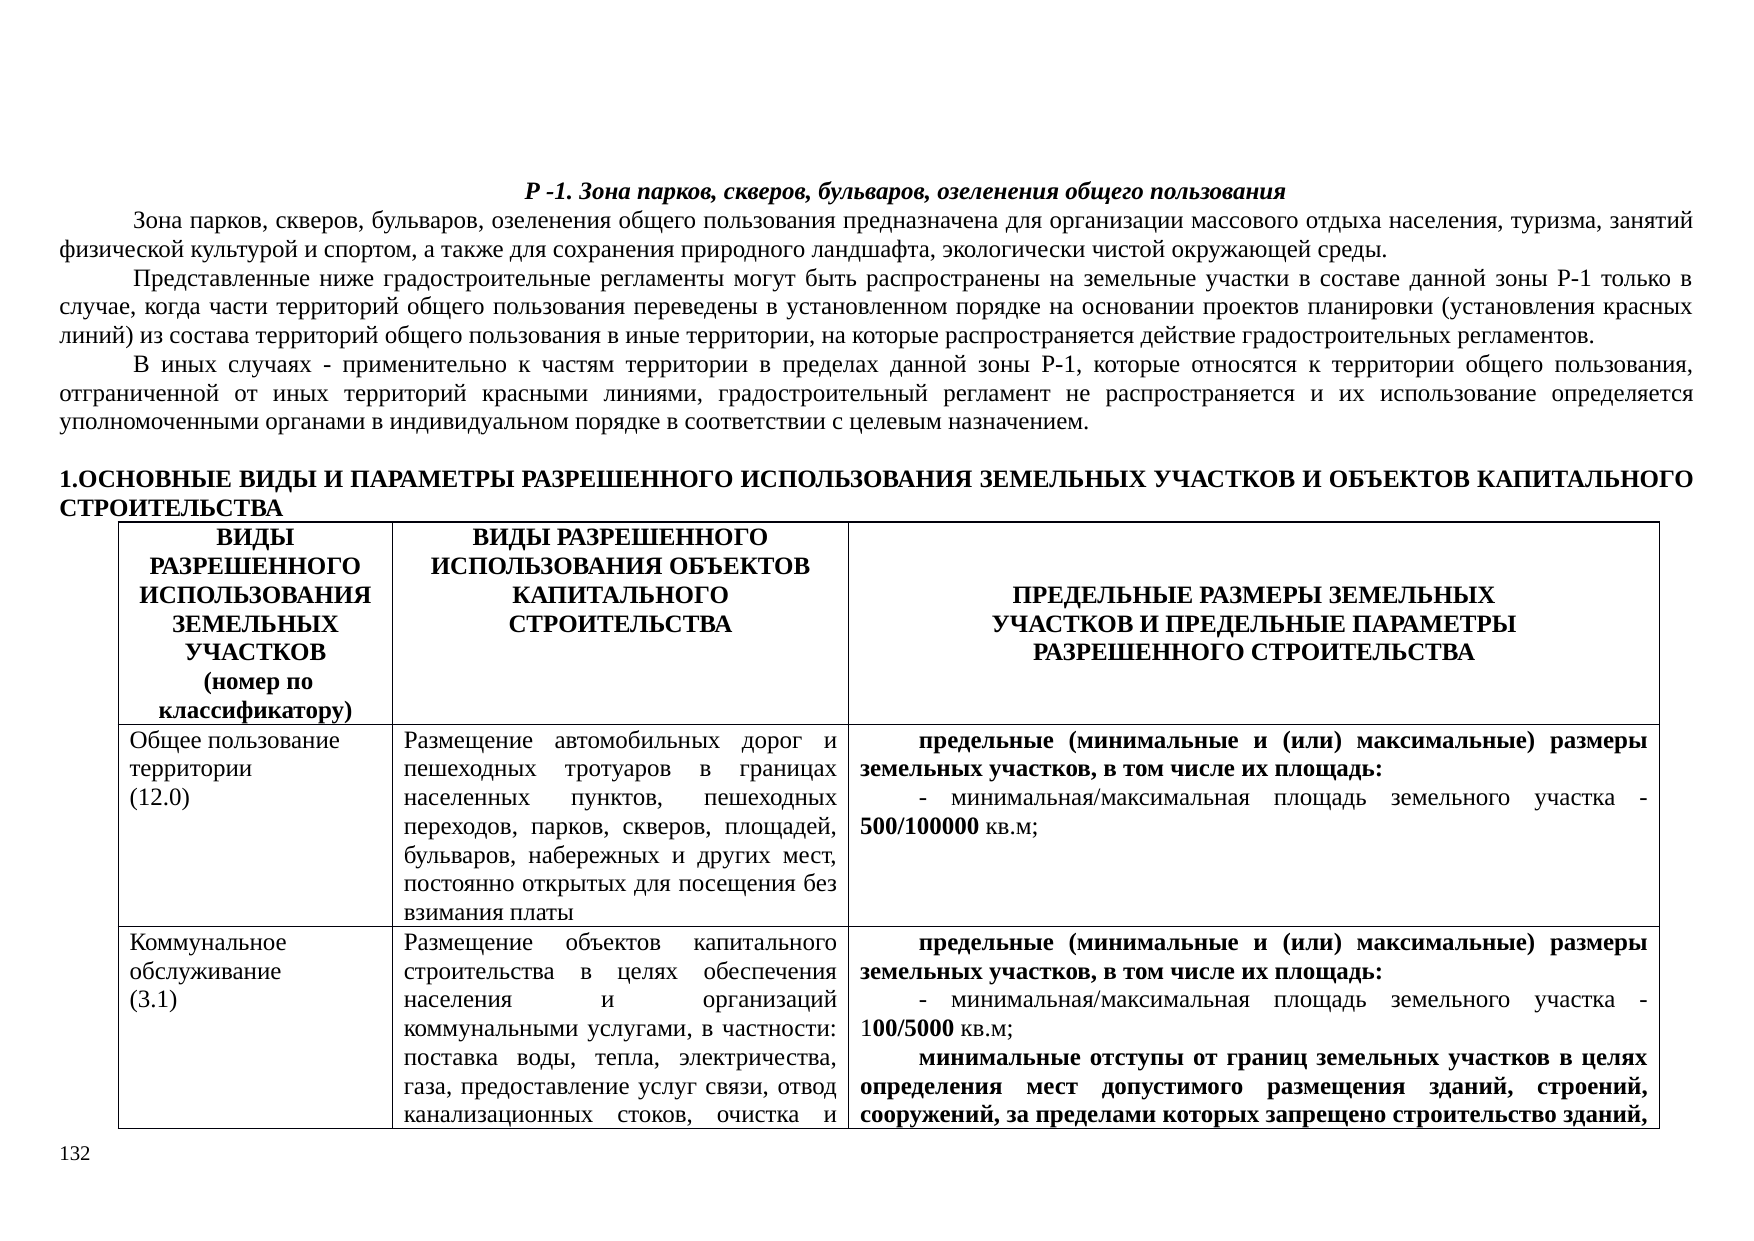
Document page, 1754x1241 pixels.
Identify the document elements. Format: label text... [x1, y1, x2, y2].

text Представленные ниже градостроительные регламенты могут быть распространены на земельные участки в составе данной зоны Р-1 только в случае, когда части территорий общего пользования переведены в установленном порядке на основании проектов планировки (установления красных линий) из состава территорий общего пользования в иные территории, на которые распространяется действие градостроительных регламентов. [59, 263, 1695, 349]
text Зона парков, скверов, бульваров, озеленения общего пользования предназначена для организации массового отдыха населения, туризма, занятий физической культурой и спортом, а также для сохранения природного ландшафта, экологически чистой окружающей среды. [59, 205, 1695, 263]
table_cell Размещение автомобильных дорог и пешеходных тротуаров в границах населенных пунктов, пешеходных переходов, парков, скверов, площадей, бульваров, набережных и других мест, постоянно открытых для посещения без взимания платы [393, 725, 848, 926]
table_cell Коммунальное обслуживание (3.1) [119, 927, 392, 1128]
table_cell предельные (минимальные и (или) максимальные) размеры земельных участков, в том числе их площадь: - минимальная/максимальная площадь земельного участка - 100/5000 кв.м; минимальные отступы от границ земельных участков в целях определения мест допустимого размещения зданий, строений, сооружений, за пределами которых запрещено строительство зданий, [849, 927, 1659, 1128]
list ОСНОВНЫЕ ВИДЫ И ПАРАМЕТРЫ РАЗРЕШЕННОГО ИСПОЛЬЗОВАНИЯ ЗЕМЕЛЬНЫХ УЧАСТКОВ И ОБЪЕКТОВ КАПИТАЛЬНОГО СТРОИТЕЛЬСТВА [59, 464, 1695, 521]
text Р -1. Зона парков, скверов, бульваров, озеленения общего пользования [59, 176, 1695, 205]
text В иных случаях - применительно к частям территории в пределах данной зоны Р-1, которые относятся к территории общего пользования, отграниченной от иных территорий красными линиями, градостроительный регламент не распространяется и их использование определяется уполномоченными органами в индивидуальном порядке в соответствии с целевым назначением. [59, 349, 1695, 435]
table_cell предельные (минимальные и (или) максимальные) размеры земельных участков, в том числе их площадь: - минимальная/максимальная площадь земельного участка - 500/100000 кв.м; [849, 725, 1659, 926]
table_header ВИДЫ РАЗРЕШЕННОГО ИСПОЛЬЗОВАНИЯ ЗЕМЕЛЬНЫХ УЧАСТКОВ (номер по классификатору) [119, 523, 392, 724]
table_header ПРЕДЕЛЬНЫЕ РАЗМЕРЫ ЗЕМЕЛЬНЫХ УЧАСТКОВ И ПРЕДЕЛЬНЫЕ ПАРАМЕТРЫ РАЗРЕШЕННОГО СТРОИТЕЛЬСТВА [849, 523, 1659, 724]
table_header ВИДЫ РАЗРЕШЕННОГО ИСПОЛЬЗОВАНИЯ ОБЪЕКТОВ КАПИТАЛЬНОГО СТРОИТЕЛЬСТВА [393, 523, 848, 724]
table_cell Размещение объектов капитального строительства в целях обеспечения населения и организаций коммунальными услугами, в частности: поставка воды, тепла, электричества, газа, предоставление услуг связи, отвод канализационных стоков, очистка и [393, 927, 848, 1128]
table_cell Общее пользование территории (12.0) [119, 725, 392, 926]
